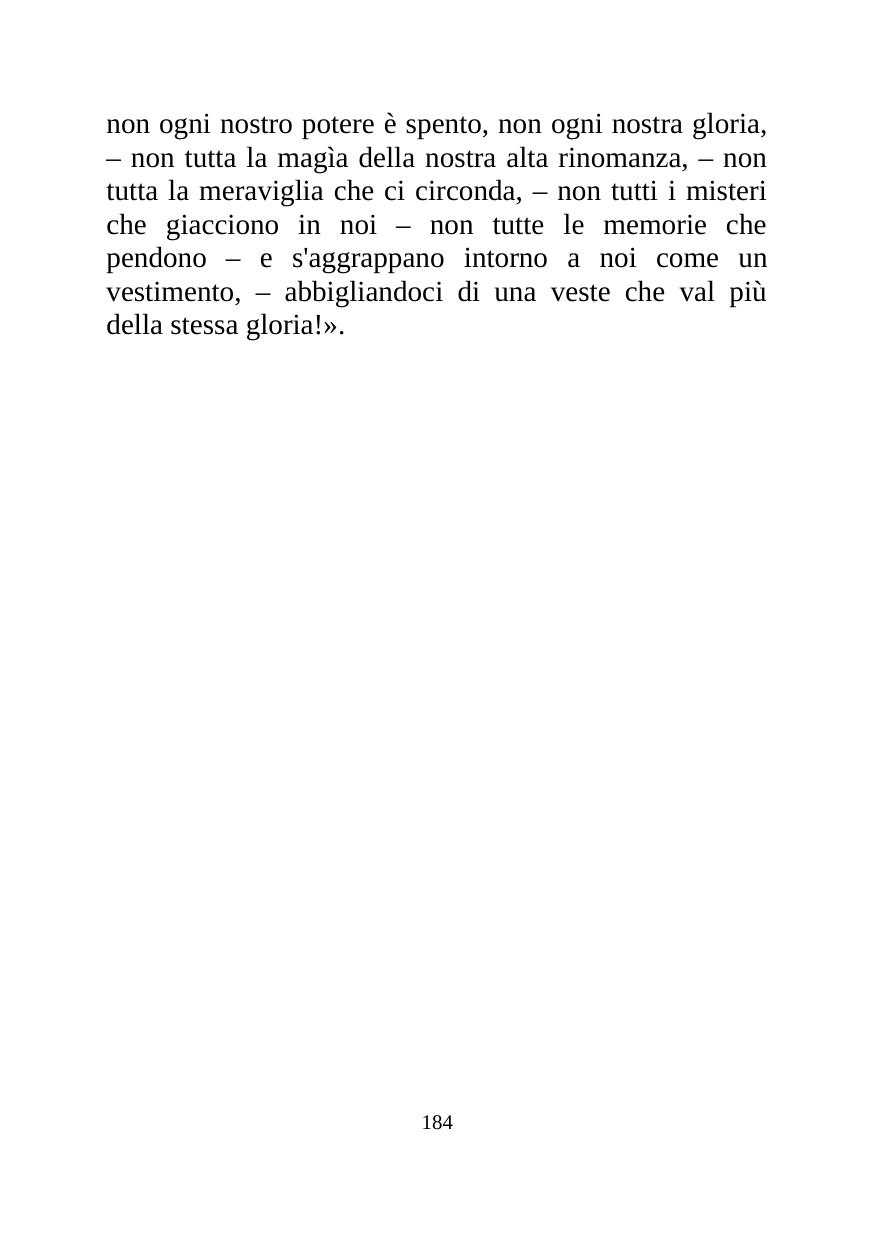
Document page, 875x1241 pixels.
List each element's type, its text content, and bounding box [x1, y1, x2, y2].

text non ogni nostro potere è spento, non ogni nostra gloria, – non tutta la magìa della nostra alta rinomanza, – non tutta la meraviglia che ci circonda, – non tutti i misteri che giacciono in noi – non tutte le memorie che pendono – e s'aggrappano intorno a noi come un vestimento, – abbigliandoci di una veste che val più della stessa gloria!». [106, 106, 768, 341]
